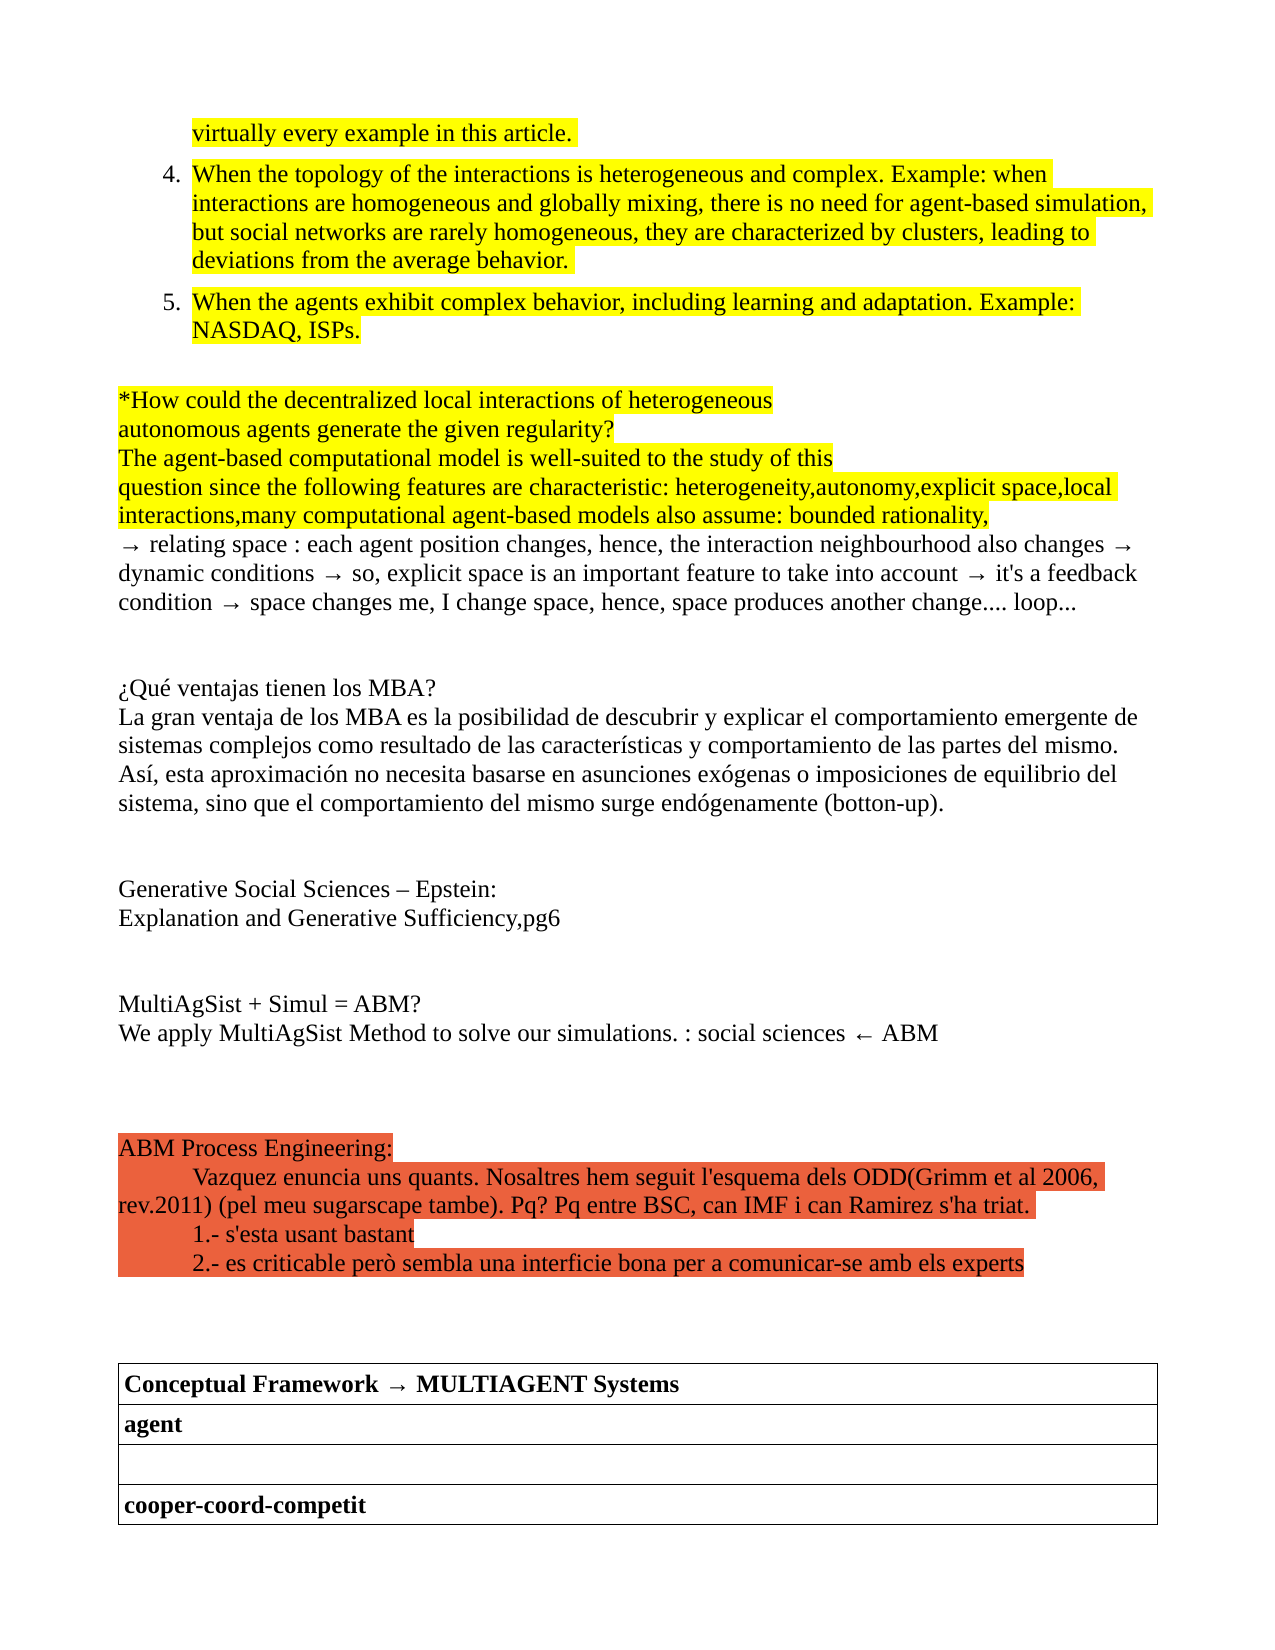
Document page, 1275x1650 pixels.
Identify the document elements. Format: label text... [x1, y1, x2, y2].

text La gran ventaja de los MBA es la posibilidad de descubrir y explicar el comportamiento emergente de [118, 702, 1157, 731]
table_cell cooper-coord-competit [119, 1485, 1157, 1524]
text Explanation and Generative Sufficiency,pg6 [118, 903, 1157, 932]
text question since the following features are characteristic: heterogeneity,autonomy,explicit space,local interactions,many computational agent-based models also assume: bounded rationality, [118, 472, 1157, 529]
text 2.- es criticable però sembla una interficie bona per a comunicar-se amb els experts [118, 1248, 1157, 1363]
text *How could the decentralized local interactions of heterogeneous [118, 386, 1157, 414]
text 1.- s'esta usant bastant [118, 1219, 1157, 1248]
text sistemas complejos como resultado de las características y comportamiento de las partes del mismo. [118, 731, 1157, 759]
table_cell agent [119, 1405, 1157, 1444]
text autonomous agents generate the given regularity? [118, 414, 1157, 443]
table_header Conceptual Framework → MULTIAGENT Systems [119, 1364, 1157, 1403]
text ABM Process Engineering: [118, 1133, 1157, 1162]
text We apply MultiAgSist Method to solve our simulations. : social sciences ← ABM [118, 1018, 1157, 1047]
list When the topology of the interactions is heterogeneous and complex. Example: when interactions are homogeneous and globally mixing, there is no need for agent-based simulation, but social networks are rarely homogeneous, they are characterized by clusters, leading to deviations from the average behavior. [162, 159, 1157, 274]
list When the agents exhibit complex behavior, including learning and adaptation. Example: NASDAQ, ISPs. [162, 287, 1157, 344]
text Vazquez enuncia uns quants. Nosaltres hem seguit l'esquema dels ODD(Grimm et al 2006, rev.2011) (pel meu sugarscape tambe). Pq? Pq entre BSC, can IMF i can Ramirez s'ha triat. [118, 1162, 1157, 1219]
text MultiAgSist + Simul = ABM? [118, 989, 1157, 1018]
text → relating space : each agent position changes, hence, the interaction neighbourhood also changes → dynamic conditions → so, explicit space is an important feature to take into account → it's a feedback condition → space changes me, I change space, hence, space produces another change.... loop... [118, 529, 1157, 616]
text sistema, sino que el comportamiento del mismo surge endógenamente (botton-up). [118, 788, 1157, 817]
table_cell [119, 1445, 1157, 1484]
text The agent-based computational model is well-suited to the study of this [118, 443, 1157, 472]
text ¿Qué ventajas tienen los MBA? [118, 673, 1157, 702]
text Así, esta aproximación no necesita basarse en asunciones exógenas o imposiciones de equilibrio del [118, 759, 1157, 788]
text Generative Social Sciences – Epstein: [118, 874, 1157, 903]
list virtually every example in this article. [162, 118, 1157, 147]
